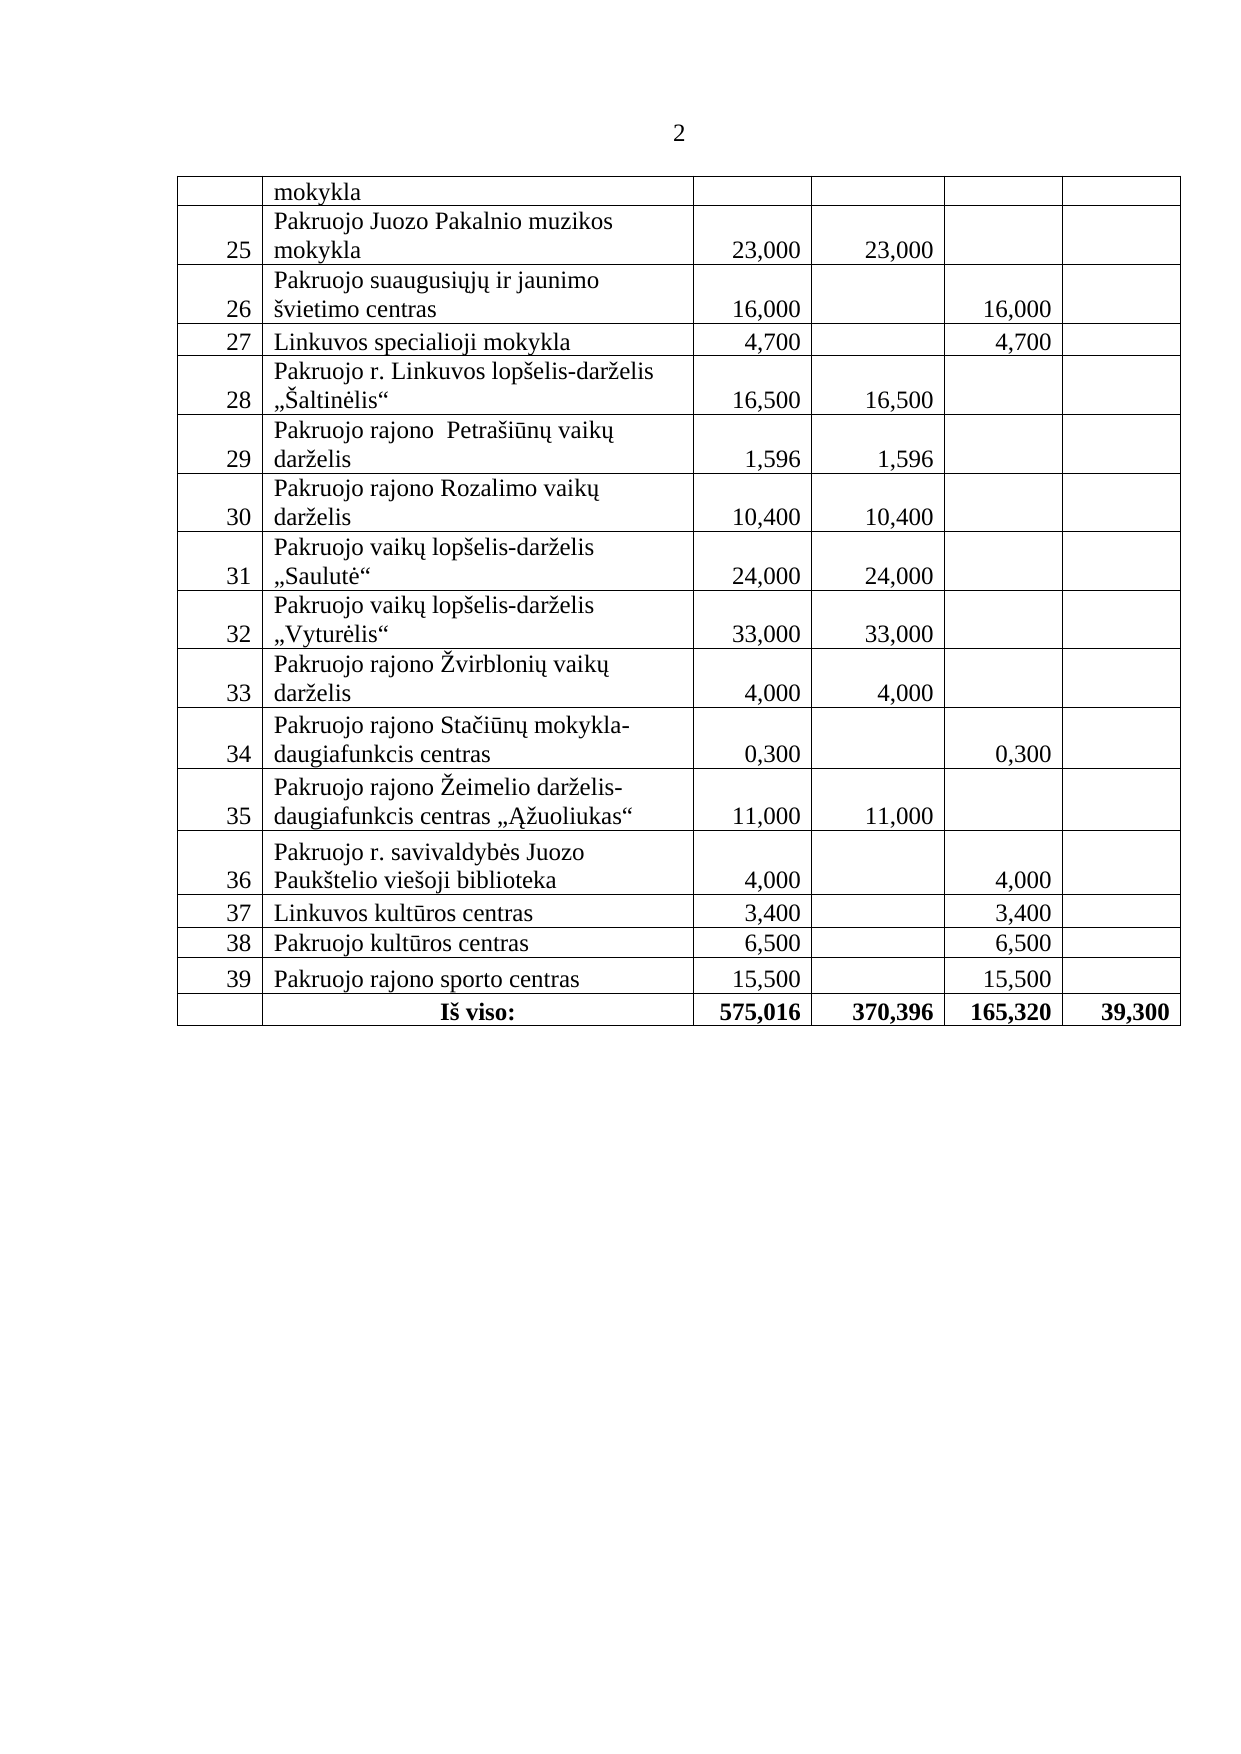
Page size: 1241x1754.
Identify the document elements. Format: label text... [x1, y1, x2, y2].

table_cell 27 [178, 324, 262, 355]
table_cell 34 [178, 708, 262, 767]
table_cell 37 [178, 895, 262, 927]
table_cell Pakruojo rajono Petrašiūnų vaikų darželis [263, 415, 693, 472]
table_cell [694, 177, 811, 205]
table_cell Iš viso: [263, 994, 693, 1025]
table_cell 1,596 [694, 415, 811, 472]
table_cell [1063, 265, 1180, 322]
table_cell [1063, 591, 1180, 648]
table_cell [178, 994, 262, 1025]
table_cell [812, 324, 944, 355]
table_cell [945, 591, 1062, 648]
table_cell Pakruojo Juozo Pakalnio muzikos mokykla [263, 206, 693, 264]
table_cell 39 [178, 958, 262, 993]
table_cell 0,300 [694, 708, 811, 767]
table_cell [1063, 356, 1180, 414]
table_cell [1063, 708, 1180, 767]
table_cell [812, 895, 944, 927]
table_cell 33 [178, 649, 262, 707]
table_cell 33,000 [694, 591, 811, 648]
table_cell [1063, 649, 1180, 707]
table_cell Pakruojo vaikų lopšelis-darželis „Saulutė“ [263, 532, 693, 589]
table_cell 39,300 [1063, 994, 1180, 1025]
table_cell 25 [178, 206, 262, 264]
table_cell 23,000 [812, 206, 944, 264]
table_cell 11,000 [812, 769, 944, 830]
table_cell Pakruojo rajono Žeimelio darželis-daugiafunkcis centras „Ąžuoliukas“ [263, 769, 693, 830]
table_cell 6,500 [945, 928, 1062, 957]
table_cell 4,000 [812, 649, 944, 707]
table_cell 24,000 [694, 532, 811, 589]
table_cell [945, 415, 1062, 472]
table_cell 35 [178, 769, 262, 830]
table_cell 165,320 [945, 994, 1062, 1025]
table_cell [945, 769, 1062, 830]
table_cell [1063, 177, 1180, 205]
table_cell 6,500 [694, 928, 811, 957]
table_cell 24,000 [812, 532, 944, 589]
table_cell [812, 708, 944, 767]
table_cell 28 [178, 356, 262, 414]
table_cell mokykla [263, 177, 693, 205]
table_cell Pakruojo rajono Stačiūnų mokykla-daugiafunkcis centras [263, 708, 693, 767]
table_cell [1063, 928, 1180, 957]
table_cell 3,400 [945, 895, 1062, 927]
table_cell 16,500 [812, 356, 944, 414]
table_cell 30 [178, 474, 262, 531]
table_cell [1063, 415, 1180, 472]
table_cell 4,000 [694, 831, 811, 894]
table_cell [812, 831, 944, 894]
table_cell Pakruojo vaikų lopšelis-darželis „Vyturėlis“ [263, 591, 693, 648]
table_cell Pakruojo rajono Žvirblonių vaikų darželis [263, 649, 693, 707]
table_cell [1063, 769, 1180, 830]
table_cell [178, 177, 262, 205]
table_cell 10,400 [812, 474, 944, 531]
table_cell 32 [178, 591, 262, 648]
table_cell 3,400 [694, 895, 811, 927]
table_cell 4,700 [945, 324, 1062, 355]
table_cell 1,596 [812, 415, 944, 472]
table_cell 36 [178, 831, 262, 894]
table_cell Pakruojo r. Linkuvos lopšelis-darželis „Šaltinėlis“ [263, 356, 693, 414]
table_cell [945, 356, 1062, 414]
table_cell 26 [178, 265, 262, 322]
table_cell 370,396 [812, 994, 944, 1025]
table_cell [812, 177, 944, 205]
table_cell Pakruojo rajono Rozalimo vaikų darželis [263, 474, 693, 531]
table_cell [1063, 324, 1180, 355]
table_cell 31 [178, 532, 262, 589]
table_cell Pakruojo suaugusiųjų ir jaunimo švietimo centras [263, 265, 693, 322]
table_cell 15,500 [694, 958, 811, 993]
table_cell Pakruojo kultūros centras [263, 928, 693, 957]
table_cell 16,000 [694, 265, 811, 322]
table_cell 38 [178, 928, 262, 957]
table_cell [1063, 895, 1180, 927]
table_cell [812, 928, 944, 957]
table_cell [1063, 958, 1180, 993]
table_cell 23,000 [694, 206, 811, 264]
table_cell [945, 177, 1062, 205]
table_cell [812, 958, 944, 993]
table_cell 575,016 [694, 994, 811, 1025]
table_cell 4,700 [694, 324, 811, 355]
table_cell 0,300 [945, 708, 1062, 767]
table_cell [945, 532, 1062, 589]
table_cell [812, 265, 944, 322]
table_cell [945, 206, 1062, 264]
table_cell 10,400 [694, 474, 811, 531]
table_cell [1063, 532, 1180, 589]
table_cell [945, 474, 1062, 531]
table_cell [1063, 831, 1180, 894]
table_cell 16,000 [945, 265, 1062, 322]
table_cell Linkuvos specialioji mokykla [263, 324, 693, 355]
table_cell 29 [178, 415, 262, 472]
table_cell Linkuvos kultūros centras [263, 895, 693, 927]
table_cell 16,500 [694, 356, 811, 414]
table_cell Pakruojo rajono sporto centras [263, 958, 693, 993]
table_cell 4,000 [694, 649, 811, 707]
table_cell [1063, 206, 1180, 264]
table_cell [945, 649, 1062, 707]
table_cell 11,000 [694, 769, 811, 830]
table_cell 4,000 [945, 831, 1062, 894]
table_cell 33,000 [812, 591, 944, 648]
table_cell Pakruojo r. savivaldybės Juozo Paukštelio viešoji biblioteka [263, 831, 693, 894]
table_cell [1063, 474, 1180, 531]
table_cell 15,500 [945, 958, 1062, 993]
